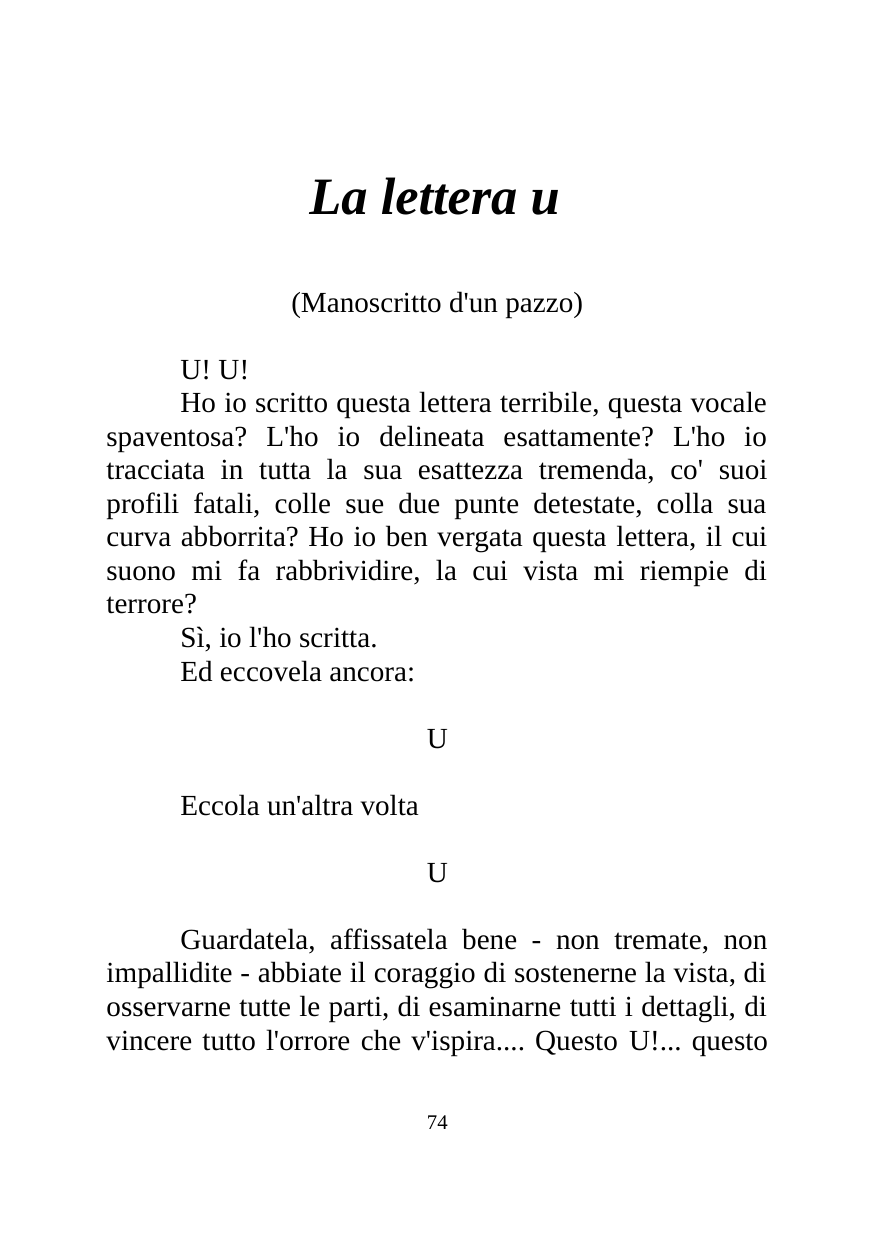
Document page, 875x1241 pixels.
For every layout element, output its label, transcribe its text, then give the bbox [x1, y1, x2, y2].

text Sì, io l'ho scritta. [106, 620, 768, 654]
text Ed eccovela ancora: [106, 654, 768, 687]
text Guardatela, affissatela bene - non tremate, non impallidite - abbiate il coraggio di sostenerne la vista, di osservarne tutte le parti, di esaminarne tutti i dettagli, di vincere tutto l'orrore che v'ispira.... Questo U!... questo [106, 922, 768, 1056]
text Eccola un'altra volta [106, 788, 768, 821]
text Ho io scritto questa lettera terribile, questa vocale spaventosa? L'ho io delineata esattamente? L'ho io tracciata in tutta la sua esattezza tremenda, co' suoi profili fatali, colle sue due punte detestate, colla sua curva abborrita? Ho io ben vergata questa lettera, il cui suono mi fa rabbrividire, la cui vista mi riempie di terrore? [106, 385, 768, 620]
text (Manoscritto d'un pazzo) [106, 285, 768, 318]
subtitle La lettera u [106, 165, 768, 226]
text U! U! [106, 352, 768, 385]
text U [106, 855, 768, 888]
text U [106, 721, 768, 754]
